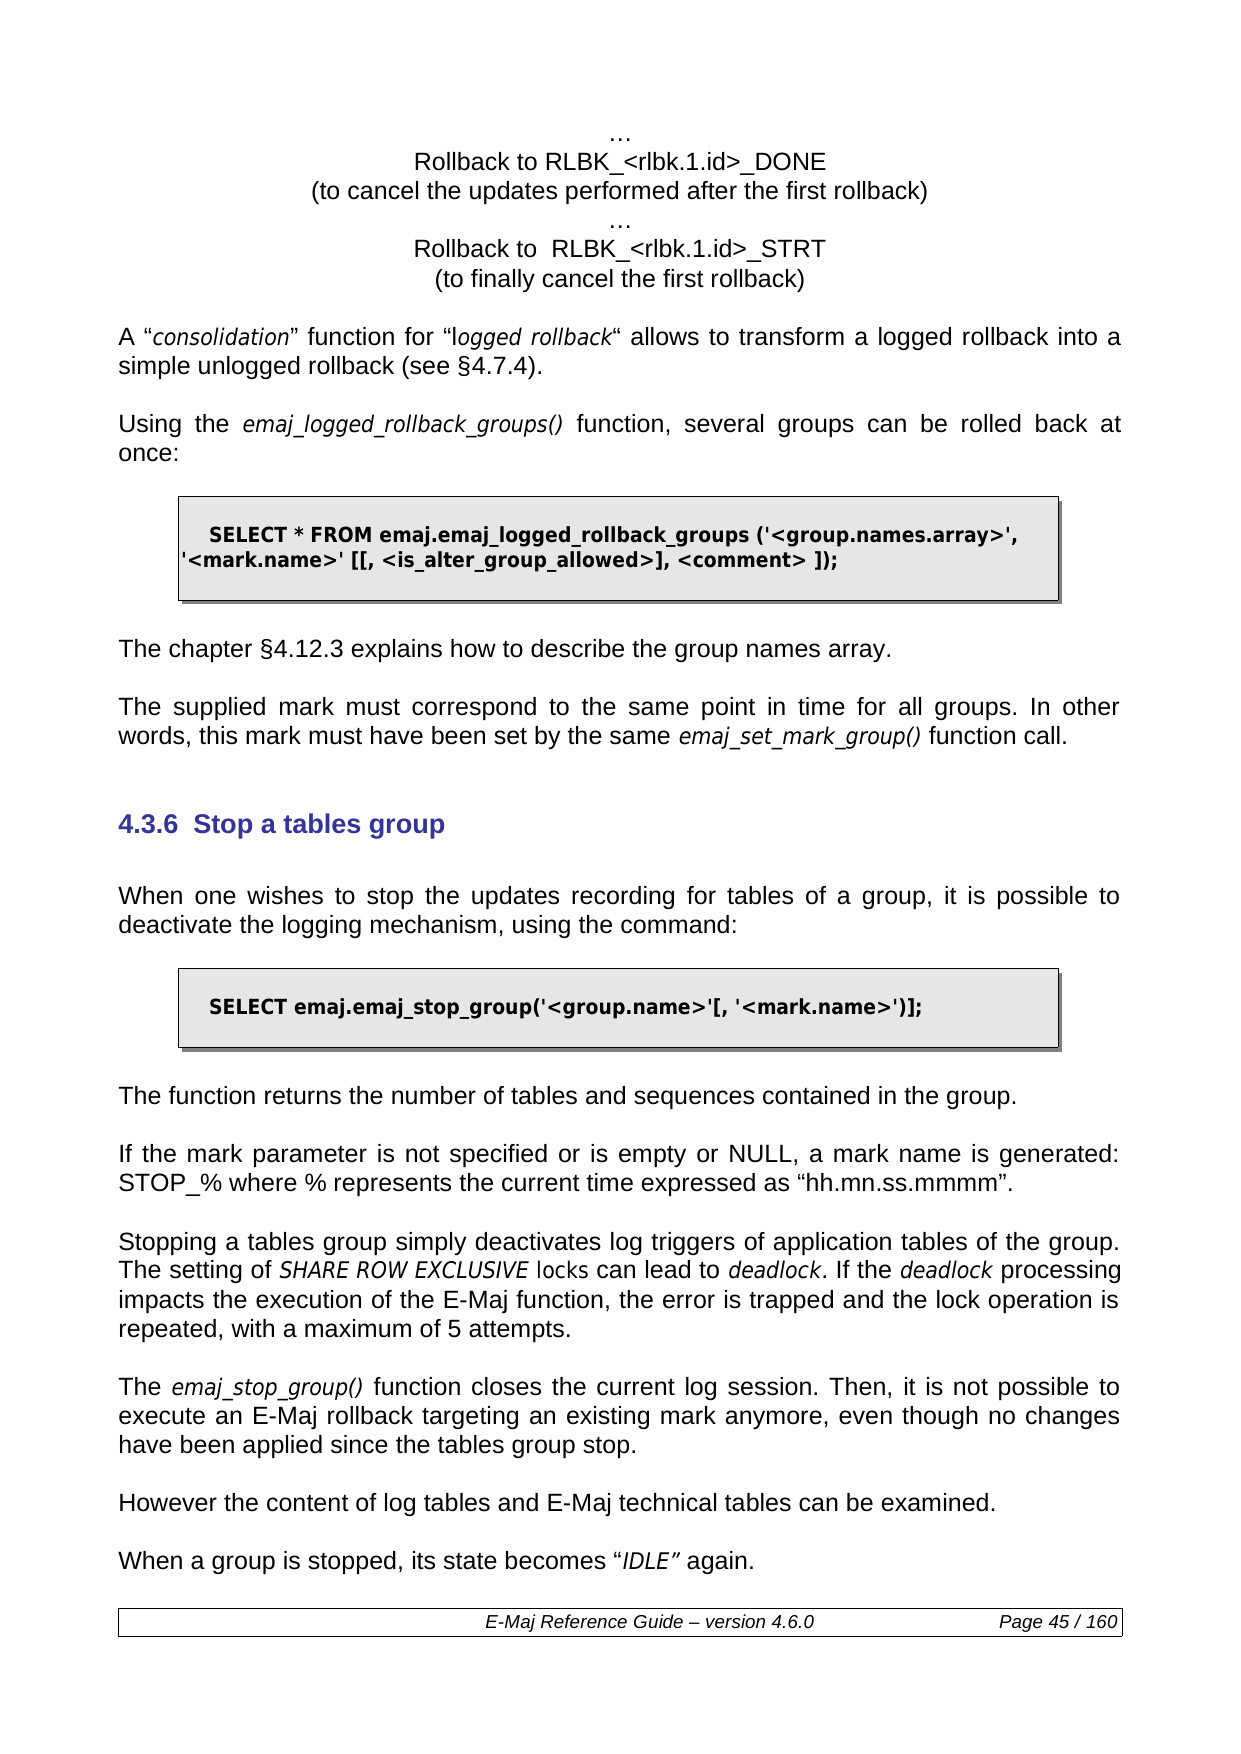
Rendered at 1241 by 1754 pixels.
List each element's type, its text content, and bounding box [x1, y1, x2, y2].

text SELECT * FROM emaj.emaj_logged_rollback_groups ('<group.names.array>', '<mark.name>' [[, <is_alter_group_allowed>], <comment> ]); [179, 520, 1058, 569]
text A “consolidation” function for “logged rollback“ allows to transform a logged rollback into a simple unlogged rollback (see §4.7.4). [118, 322, 1122, 380]
text When one wishes to stop the updates recording for tables of a group, it is possible to deactivate the logging mechanism, using the command: [118, 881, 1122, 939]
text … [118, 205, 1122, 234]
text … [118, 118, 1122, 147]
text Rollback to RLBK_<rlbk.1.id>_STRT (to finally cancel the first rollback) [118, 234, 1122, 292]
text The supplied mark must correspond to the same point in time for all groups. In other words, this mark must have been set by the same emaj_set_mark_group() function call. [118, 692, 1122, 750]
text If the mark parameter is not specified or is empty or NULL, a mark name is generated: STOP_% where % represents the current time expressed as “hh.mn.ss.mmmm”. [118, 1139, 1122, 1197]
subtitle Stop a tables group [118, 808, 1122, 839]
text SELECT emaj.emaj_stop_group('<group.name>'[, '<mark.name>')]; [179, 992, 1058, 1017]
text However the content of log tables and E-Maj technical tables can be examined. [118, 1488, 1122, 1517]
text The chapter §4.12.3 explains how to describe the group names array. [118, 634, 1122, 663]
text The emaj_stop_group() function closes the current log session. Then, it is not possible to execute an E-Maj rollback targeting an existing mark anymore, even though no changes have been applied since the tables group stop. [118, 1372, 1122, 1459]
text Stopping a tables group simply deactivates log triggers of application tables of the group. The setting of SHARE ROW EXCLUSIVE locks can lead to deadlock. If the deadlock processing impacts the execution of the E-Maj function, the error is trapped and the lock operation is repeated, with a maximum of 5 attempts. [118, 1226, 1122, 1343]
text The function returns the number of tables and sequences contained in the group. [118, 1081, 1122, 1110]
text When a group is stopped, its state becomes “IDLE” again. [118, 1546, 1122, 1575]
text Rollback to RLBK_<rlbk.1.id>_DONE (to cancel the updates performed after the first rollback) [118, 147, 1122, 205]
text Using the emaj_logged_rollback_groups() function, several groups can be rolled back at once: [118, 409, 1122, 467]
